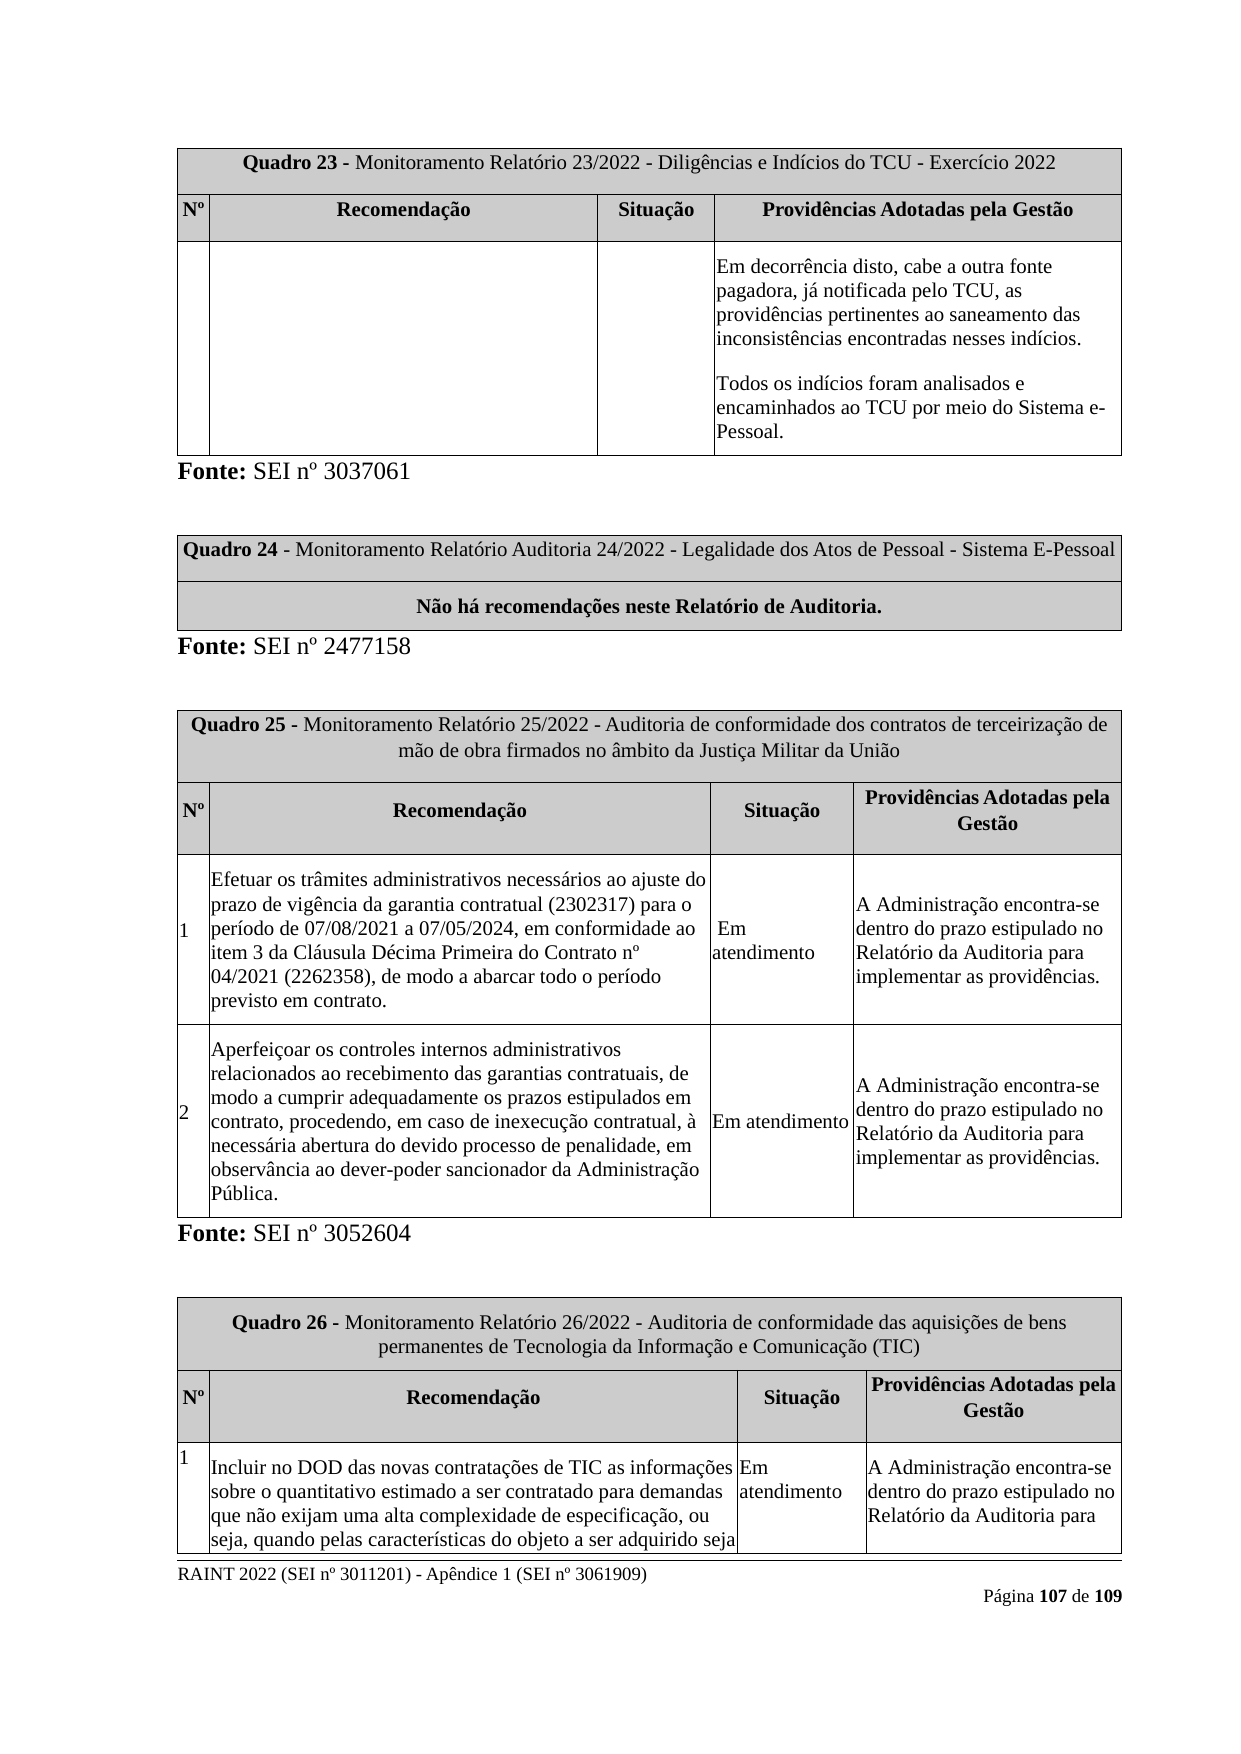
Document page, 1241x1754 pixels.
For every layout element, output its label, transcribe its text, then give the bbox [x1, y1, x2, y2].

table_cell [210, 242, 597, 455]
table_cell 1 [178, 1443, 209, 1553]
table_header Quadro 24 - Monitoramento Relatório Auditoria 24/2022 - Legalidade dos Atos de Pessoal - Sistema E-Pessoal [178, 536, 1121, 581]
text Fonte: SEI nº 3052604 [177, 1218, 1122, 1247]
table_header Quadro 26 - Monitoramento Relatório 26/2022 - Auditoria de conformidade das aquisições de bens permanentes de Tecnologia da Informação e Comunicação (TIC) [178, 1298, 1121, 1370]
table_cell Em atendimento [711, 855, 853, 1024]
table_cell Aperfeiçoar os controles internos administrativos relacionados ao recebimento das garantias contratuais, de modo a cumprir adequadamente os prazos estipulados em contrato, procedendo, em caso de inexecução contratual, à necessária abertura do devido processo de penalidade, em observância ao dever-poder sancionador da Administração Pública. [210, 1025, 710, 1217]
table_cell Nº [178, 783, 209, 854]
table_cell Não há recomendações neste Relatório de Auditoria. [178, 582, 1121, 630]
table_cell Recomendação [210, 1371, 737, 1442]
table_cell Providências Adotadas pela Gestão [867, 1371, 1121, 1442]
table_cell [598, 242, 714, 455]
table_cell Nº [178, 195, 209, 241]
table_cell Providências Adotadas pela Gestão [854, 783, 1121, 854]
table_cell Situação [738, 1371, 866, 1442]
table_cell Providências Adotadas pela Gestão [715, 195, 1121, 241]
table_cell Em atendimento [738, 1443, 866, 1553]
table_cell 1 [178, 855, 209, 1024]
table_cell A Administração encontra-se dentro do prazo estipulado no Relatório da Auditoria para [867, 1443, 1121, 1553]
table_header Quadro 23 - Monitoramento Relatório 23/2022 - Diligências e Indícios do TCU - Exercício 2022 [178, 149, 1121, 194]
table_cell Em atendimento [711, 1025, 853, 1217]
text Fonte: SEI nº 2477158 [177, 631, 1122, 660]
table_cell Situação [598, 195, 714, 241]
table_cell A Administração encontra-se dentro do prazo estipulado no Relatório da Auditoria para implementar as providências. [854, 1025, 1121, 1217]
table_cell Recomendação [210, 195, 597, 241]
table_cell Situação [711, 783, 853, 854]
table_cell A Administração encontra-se dentro do prazo estipulado no Relatório da Auditoria para implementar as providências. [854, 855, 1121, 1024]
table_cell Em decorrência disto, cabe a outra fonte pagadora, já notificada pelo TCU, as providências pertinentes ao saneamento das inconsistências encontradas nesses indícios. Todos os indícios foram analisados e encaminhados ao TCU por meio do Sistema e-Pessoal. [715, 242, 1121, 455]
table_cell 2 [178, 1025, 209, 1217]
table_cell Nº [178, 1371, 209, 1442]
table_cell [178, 242, 209, 455]
table_cell Recomendação [210, 783, 710, 854]
table_header Quadro 25 - Monitoramento Relatório 25/2022 - Auditoria de conformidade dos contratos de terceirização de mão de obra firmados no âmbito da Justiça Militar da União [178, 711, 1121, 782]
table_cell Efetuar os trâmites administrativos necessários ao ajuste do prazo de vigência da garantia contratual (2302317) para o período de 07/08/2021 a 07/05/2024, em conformidade ao item 3 da Cláusula Décima Primeira do Contrato nº 04/2021 (2262358), de modo a abarcar todo o período previsto em contrato. [210, 855, 710, 1024]
text Fonte: SEI nº 3037061 [177, 456, 1122, 485]
table_cell Incluir no DOD das novas contratações de TIC as informações sobre o quantitativo estimado a ser contratado para demandas que não exijam uma alta complexidade de especificação, ou seja, quando pelas características do objeto a ser adquirido seja [210, 1443, 737, 1553]
